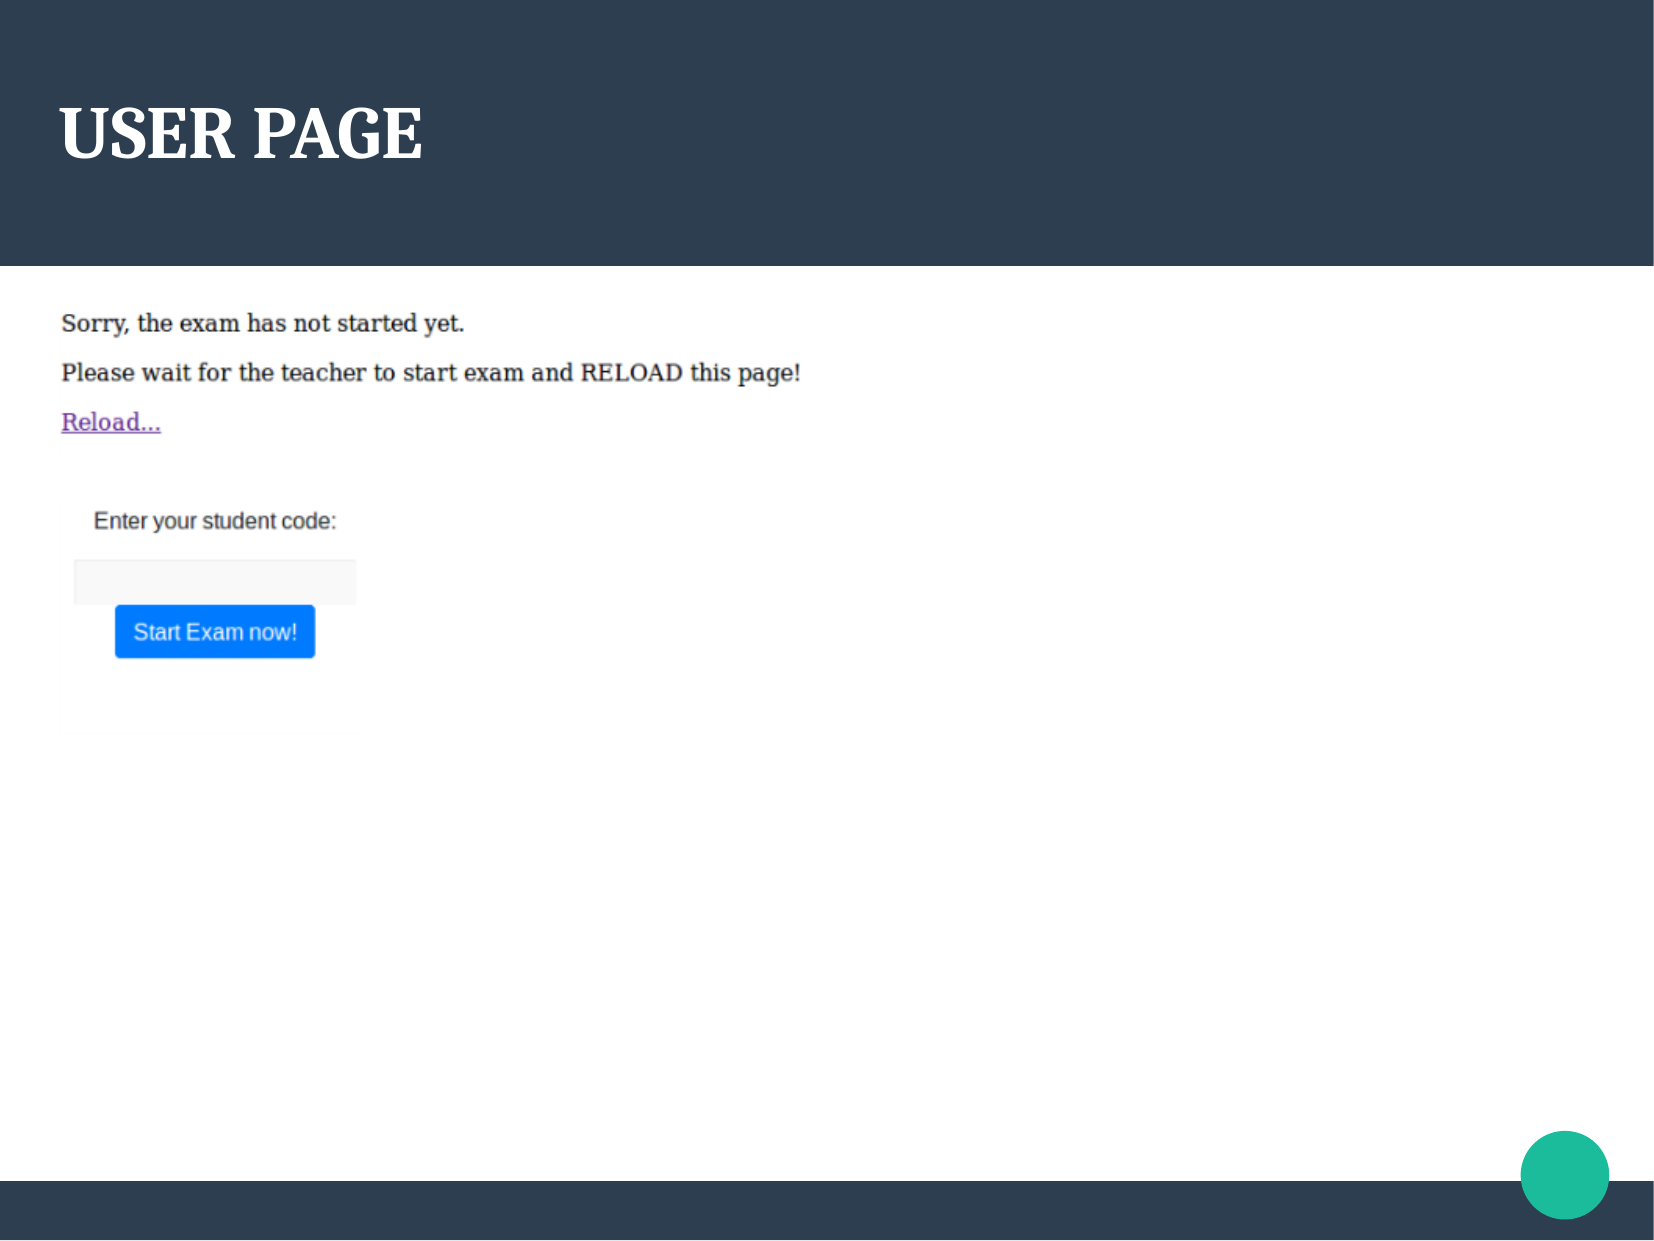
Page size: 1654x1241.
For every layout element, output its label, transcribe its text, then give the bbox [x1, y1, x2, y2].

picture [59, 302, 825, 459]
title USER PAGE [59, 82, 1595, 174]
picture [59, 505, 366, 735]
